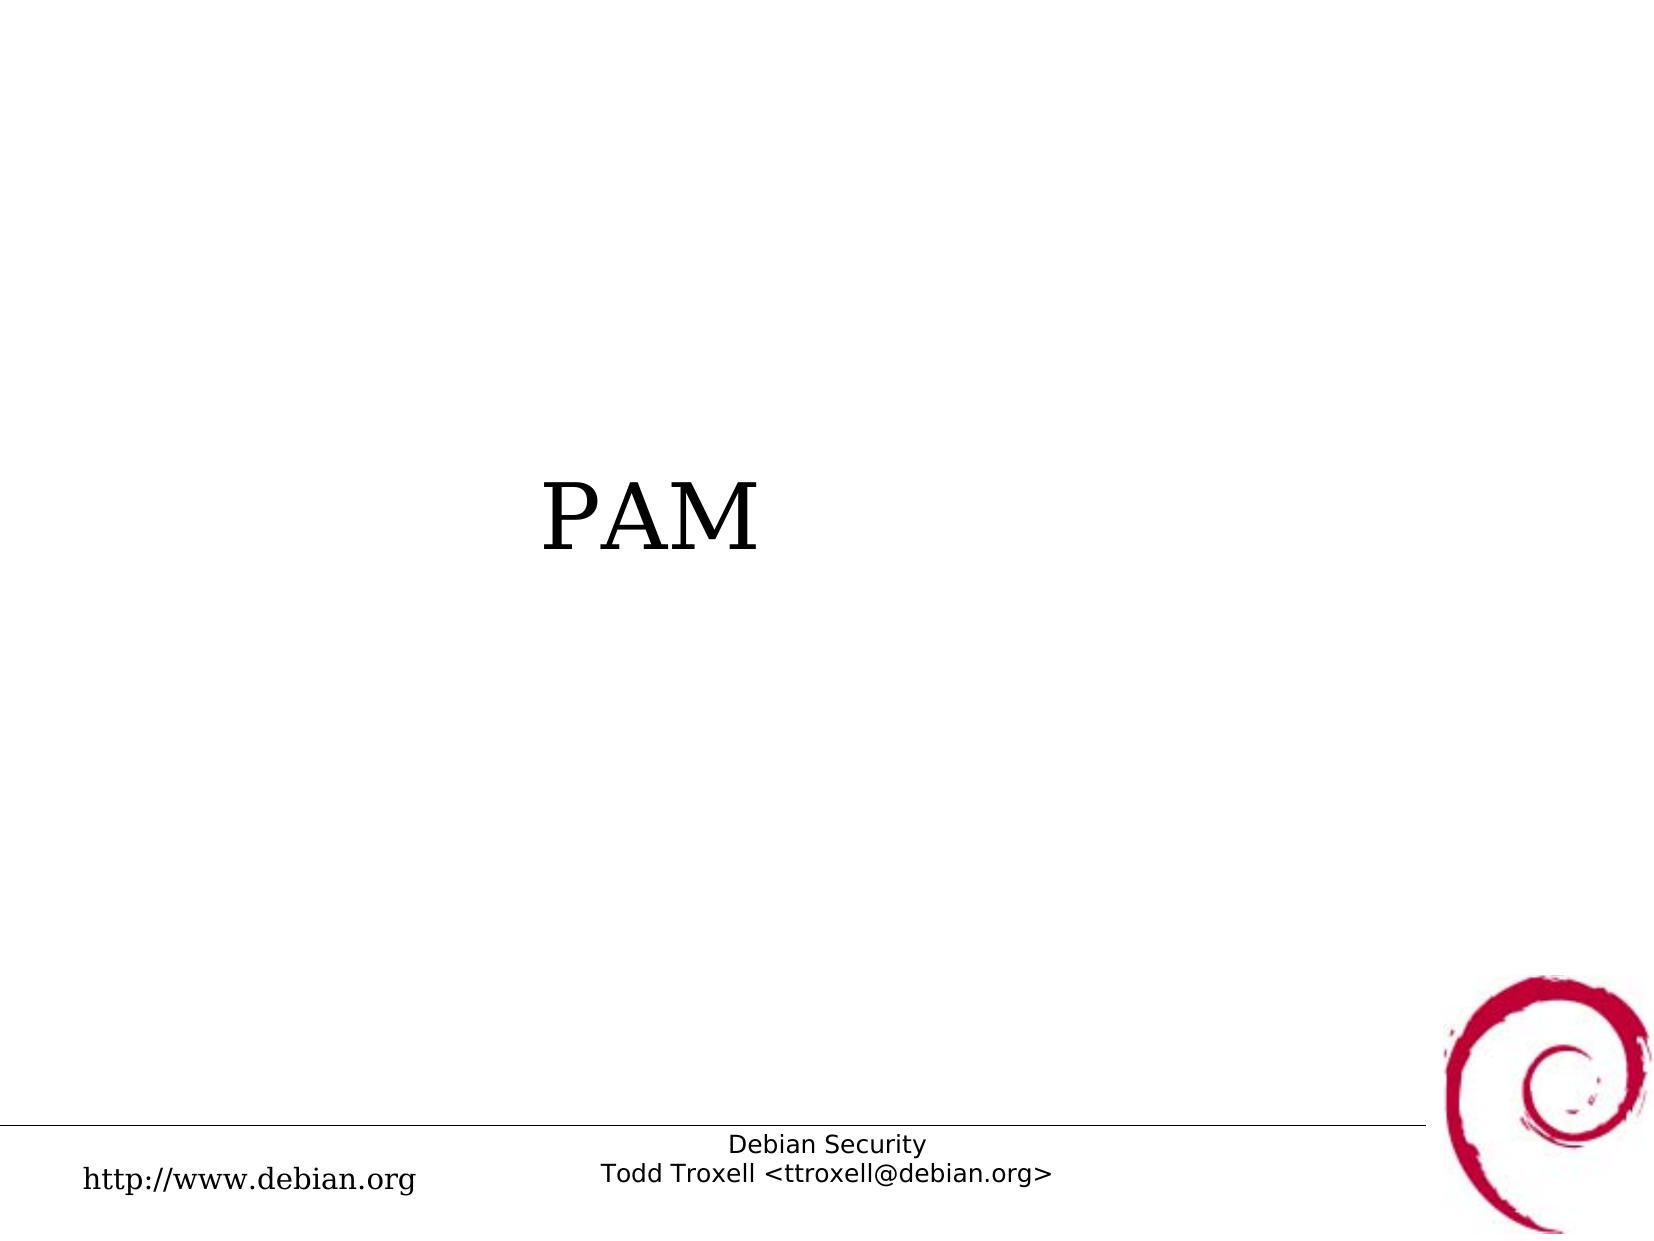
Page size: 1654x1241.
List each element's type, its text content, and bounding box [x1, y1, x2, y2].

text_box PAM [525, 457, 1313, 579]
picture [1443, 975, 1654, 1234]
